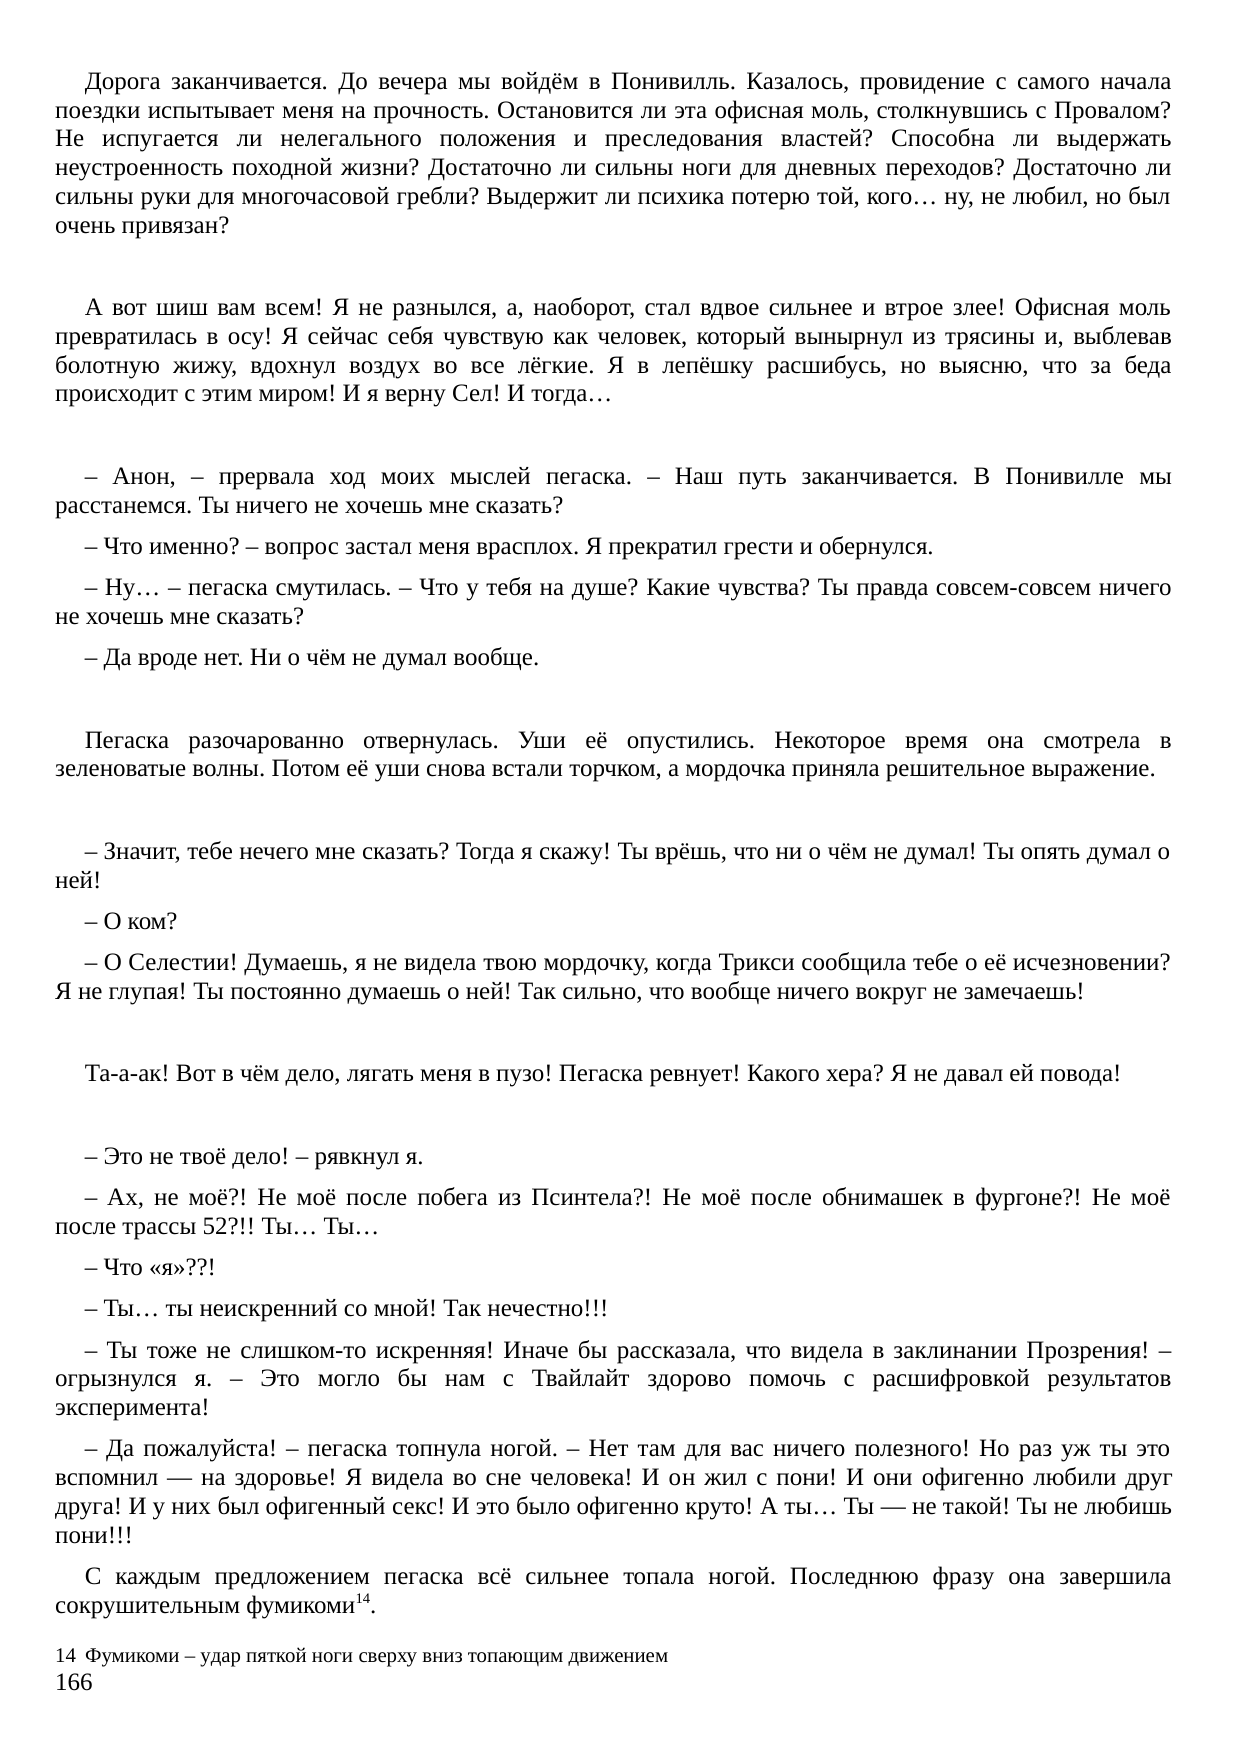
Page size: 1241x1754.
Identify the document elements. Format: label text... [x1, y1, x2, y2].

text – Да пожалуйста! – пегаска топнула ногой. – Нет там для вас ничего полезного! Но раз уж ты это вспомнил — на здоровье! Я видела во сне человека! И он жил с пони! И они офигенно любили друг друга! И у них был офигенный секс! И это было офигенно круто! А ты… Ты — не такой! Ты не любишь пони!!! [55, 1433, 1173, 1548]
text – Ты тоже не слишком-то искренняя! Иначе бы рассказала, что видела в заклинании Прозрения! – огрызнулся я. – Это могло бы нам с Твайлайт здорово помочь с расшифровкой результатов эксперимента! [55, 1335, 1173, 1421]
text Та-а-ак! Вот в чём дело, лягать меня в пузо! Пегаска ревнует! Какого хера? Я не давал ей повода! [55, 1058, 1173, 1087]
text – Да вроде нет. Ни о чём не думал вообще. [55, 642, 1173, 671]
text – Значит, тебе нечего мне сказать? Тогда я скажу! Ты врёшь, что ни о чём не думал! Ты опять думал о ней! [55, 836, 1173, 893]
text – Что именно? – вопрос застал меня врасплох. Я прекратил грести и обернулся. [55, 531, 1173, 560]
text – О Селестии! Думаешь, я не видела твою мордочку, когда Трикси сообщила тебе о её исчезновении? Я не глупая! Ты постоянно думаешь о ней! Так сильно, что вообще ничего вокруг не замечаешь! [55, 947, 1173, 1005]
text – Ах, не моё?! Не моё после побега из Псинтела?! Не моё после обнимашек в фургоне?! Не моё после трассы 52?!! Ты… Ты… [55, 1182, 1173, 1240]
text Фумикоми – удар пяткой ноги сверху вниз топающим движением [55, 1642, 1173, 1667]
text – Что «я»??! [55, 1252, 1173, 1281]
text Пегаска разочарованно отвернулась. Уши её опустились. Некоторое время она смотрела в зеленоватые волны. Потом её уши снова встали торчком, а мордочка приняла решительное выражение. [55, 725, 1173, 782]
text – Ты… ты неискренний со мной! Так нечестно!!! [55, 1293, 1173, 1322]
text – Это не твоё дело! – рявкнул я. [55, 1141, 1173, 1170]
text Дорога заканчивается. До вечера мы войдём в Понивилль. Казалось, провидение с самого начала поездки испытывает меня на прочность. Остановится ли эта офисная моль, столкнувшись с Провалом? Не испугается ли нелегального положения и преследования властей? Способна ли выдержать неустроенность походной жизни? Достаточно ли сильны ноги для дневных переходов? Достаточно ли сильны руки для многочасовой гребли? Выдержит ли психика потерю той, кого… ну, не любил, но был очень привязан? [55, 66, 1173, 238]
text – Анон, – прервала ход моих мыслей пегаска. – Наш путь заканчивается. В Понивилле мы расстанемся. Ты ничего не хочешь мне сказать? [55, 461, 1173, 518]
text – О ком? [55, 906, 1173, 935]
text С каждым предложением пегаска всё сильнее топала ногой. Последнюю фразу она завершила сокрушительным фумикоми. [55, 1561, 1173, 1618]
text – Ну… – пегаска смутилась. – Что у тебя на душе? Какие чувства? Ты правда совсем-совсем ничего не хочешь мне сказать? [55, 572, 1173, 630]
text А вот шиш вам всем! Я не разнылся, а, наоборот, стал вдвое сильнее и втрое злее! Офисная моль превратилась в осу! Я сейчас себя чувствую как человек, который вынырнул из трясины и, выблевав болотную жижу, вдохнул воздух во все лёгкие. Я в лепёшку расшибусь, но выясню, что за беда происходит с этим миром! И я верну Сел! И тогда… [55, 292, 1173, 407]
